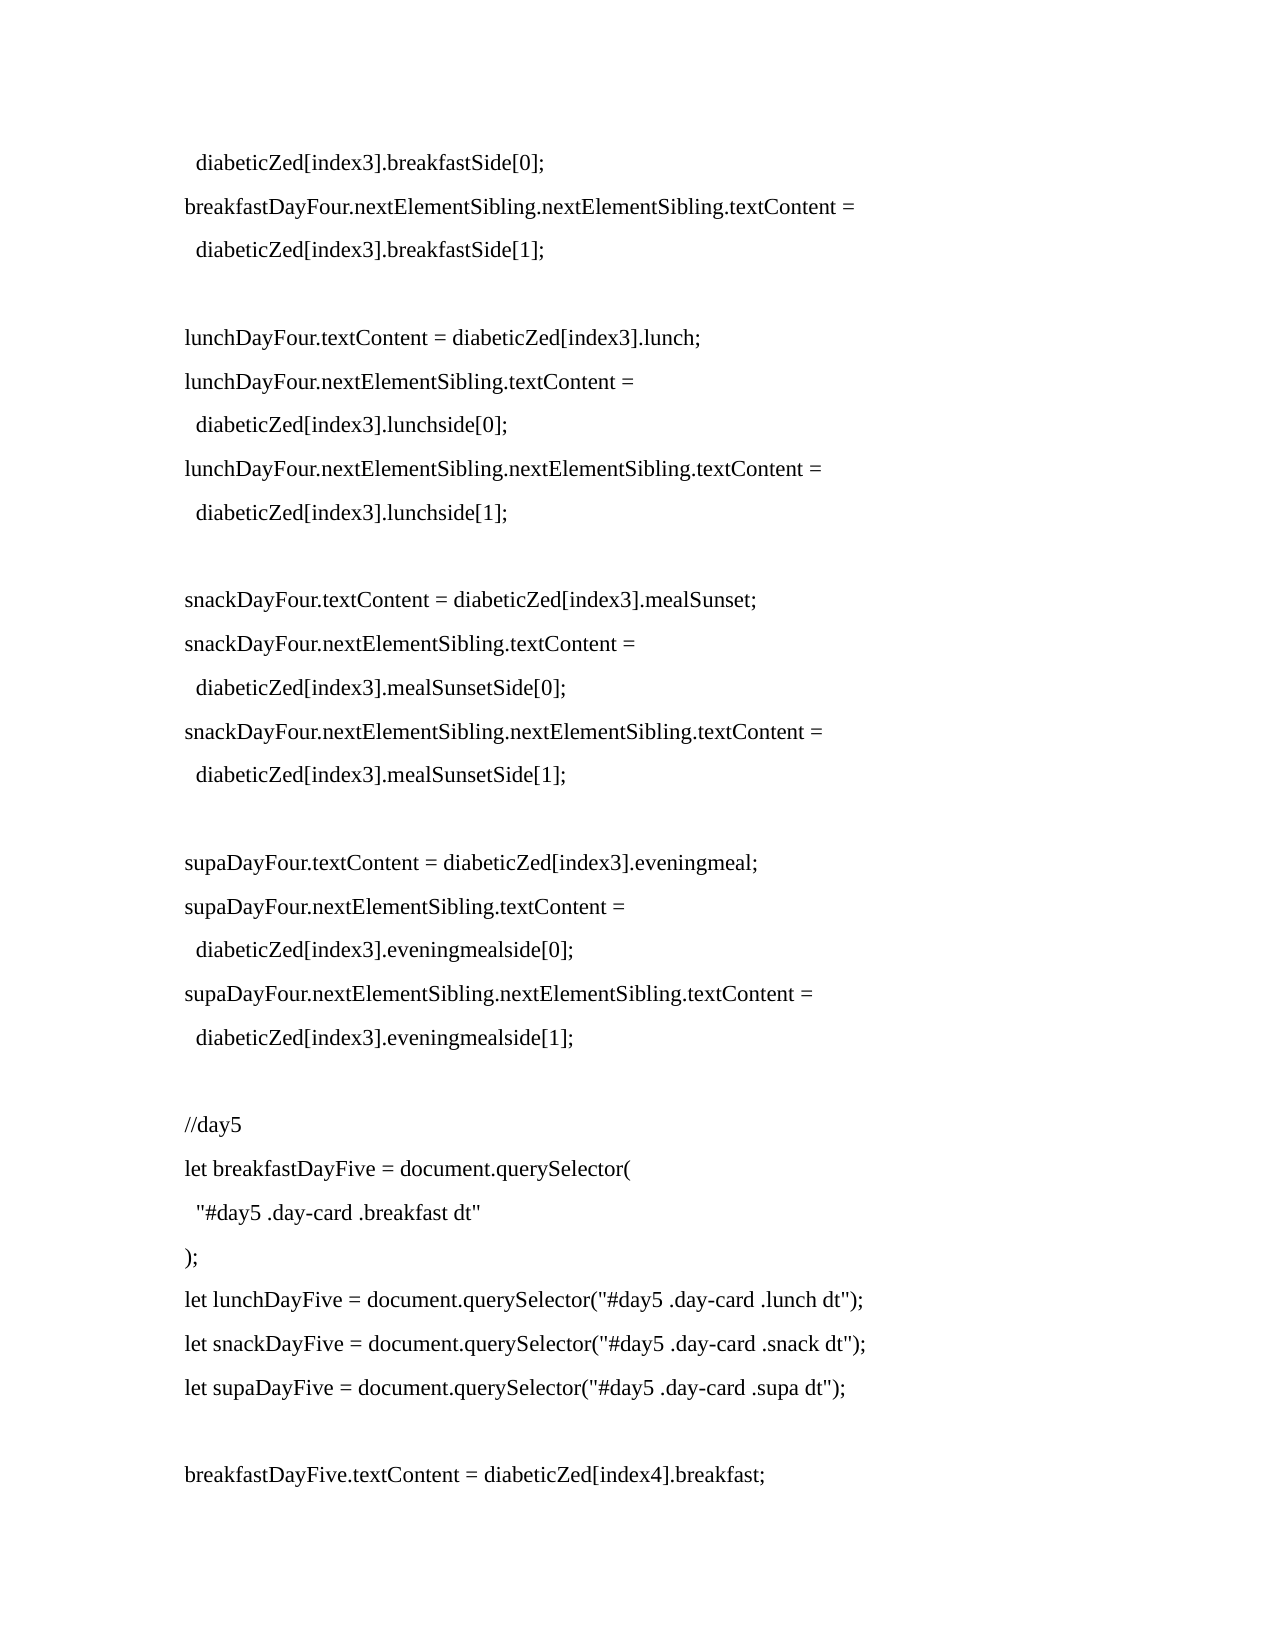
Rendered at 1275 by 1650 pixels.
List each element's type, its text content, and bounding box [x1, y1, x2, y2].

text supaDayFour.nextElementSibling.textContent = [150, 894, 1125, 919]
text snackDayFour.nextElementSibling.nextElementSibling.textContent = [150, 719, 1125, 744]
text lunchDayFour.textContent = diabeticZed[index3].lunch; [150, 325, 1125, 350]
text snackDayFour.textContent = diabeticZed[index3].mealSunset; [150, 587, 1125, 613]
text lunchDayFour.nextElementSibling.nextElementSibling.textContent = [150, 456, 1125, 482]
text snackDayFour.nextElementSibling.textContent = [150, 631, 1125, 657]
text diabeticZed[index3].mealSunsetSide[0]; [150, 675, 1125, 700]
text let supaDayFive = document.querySelector("#day5 .day-card .supa dt"); [150, 1375, 1125, 1400]
text diabeticZed[index3].breakfastSide[1]; [150, 237, 1125, 263]
text diabeticZed[index3].breakfastSide[0]; [150, 150, 1125, 175]
text supaDayFour.nextElementSibling.nextElementSibling.textContent = [150, 981, 1125, 1007]
text diabeticZed[index3].lunchside[0]; [150, 412, 1125, 438]
text supaDayFour.textContent = diabeticZed[index3].eveningmeal; [150, 850, 1125, 875]
text "#day5 .day-card .breakfast dt" [150, 1200, 1125, 1225]
text breakfastDayFive.textContent = diabeticZed[index4].breakfast; [150, 1462, 1125, 1488]
text ); [150, 1244, 1125, 1269]
text diabeticZed[index3].eveningmealside[1]; [150, 1025, 1125, 1050]
text lunchDayFour.nextElementSibling.textContent = [150, 369, 1125, 394]
text diabeticZed[index3].mealSunsetSide[1]; [150, 762, 1125, 788]
text //day5 [150, 1112, 1125, 1138]
text breakfastDayFour.nextElementSibling.nextElementSibling.textContent = [150, 194, 1125, 219]
text let snackDayFive = document.querySelector("#day5 .day-card .snack dt"); [150, 1331, 1125, 1357]
text diabeticZed[index3].lunchside[1]; [150, 500, 1125, 525]
text let lunchDayFive = document.querySelector("#day5 .day-card .lunch dt"); [150, 1287, 1125, 1313]
text diabeticZed[index3].eveningmealside[0]; [150, 937, 1125, 963]
text let breakfastDayFive = document.querySelector( [150, 1156, 1125, 1182]
